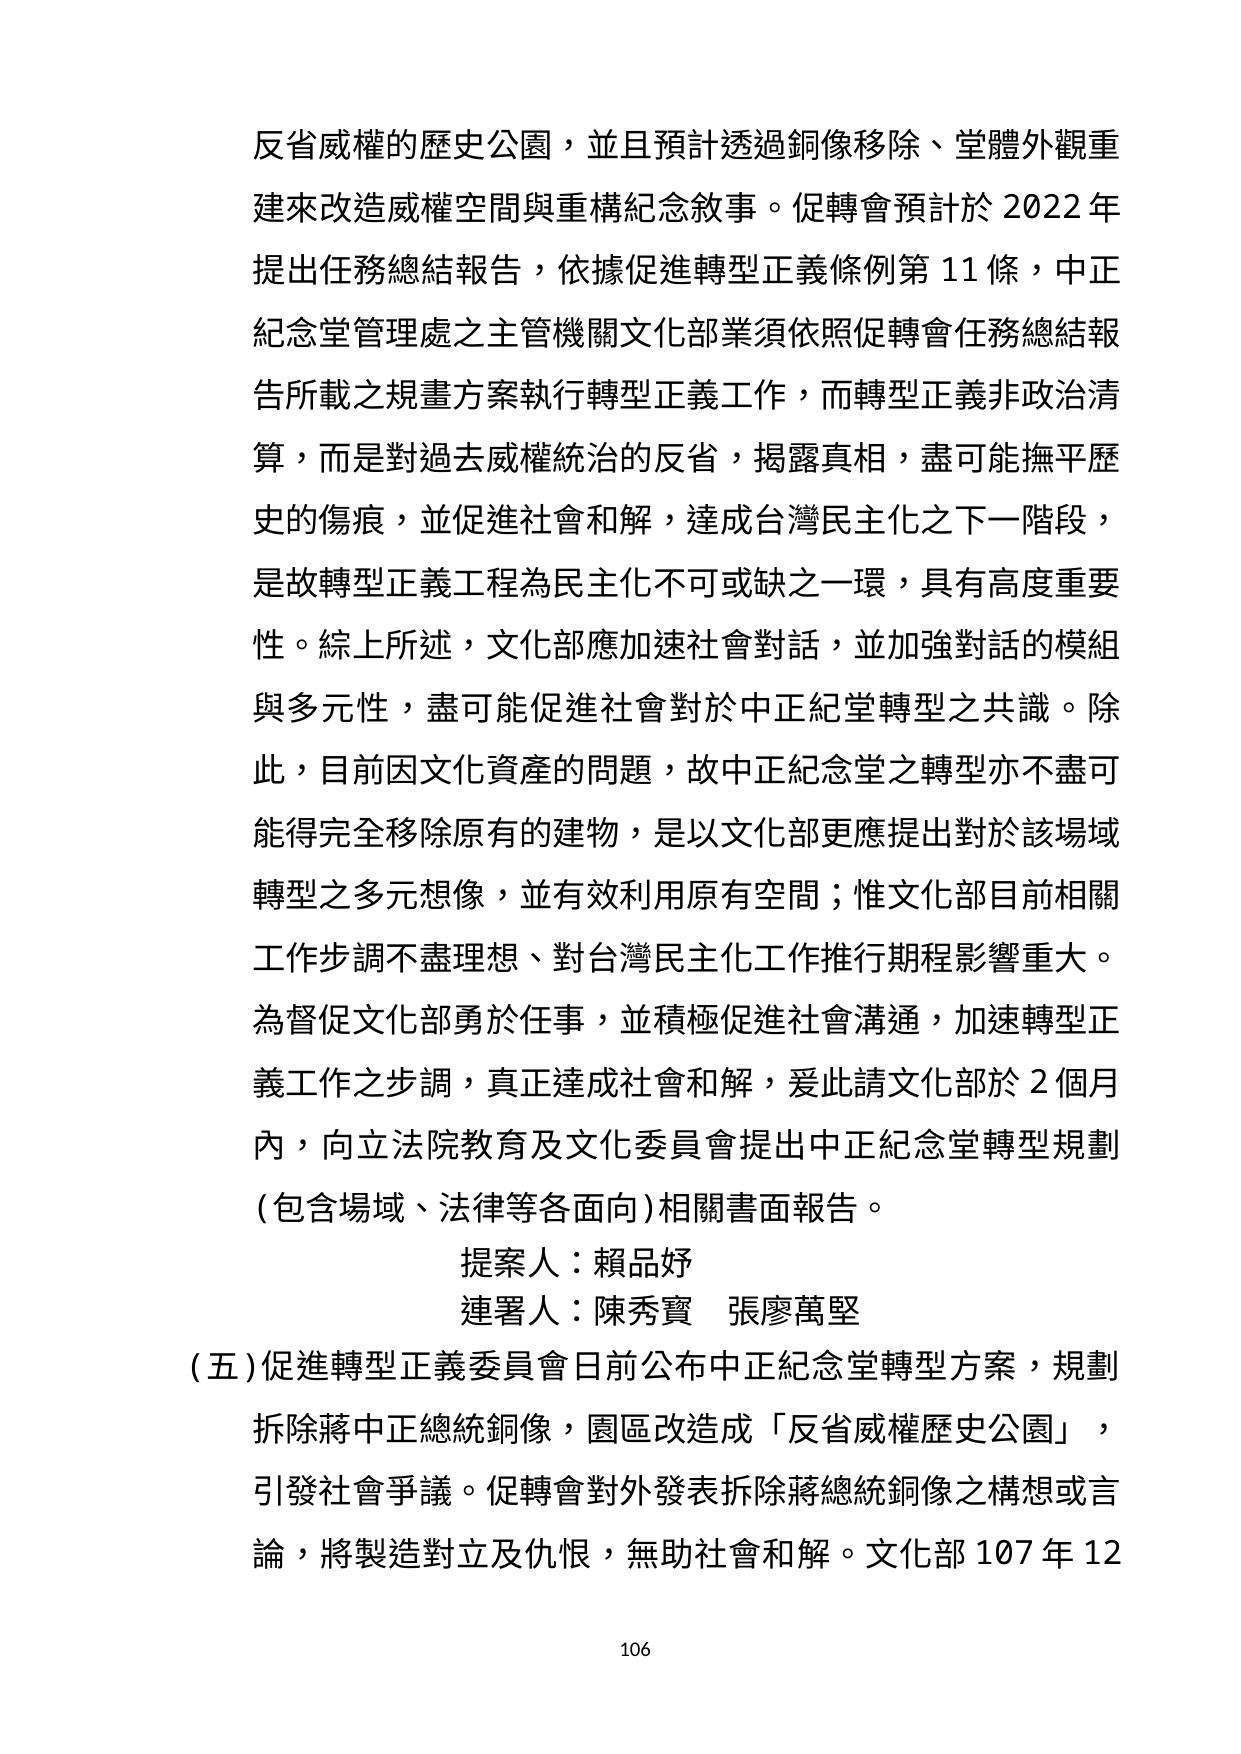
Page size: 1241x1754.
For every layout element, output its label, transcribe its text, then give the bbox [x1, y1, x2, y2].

text 反省威權的歷史公園，並且預計透過銅像移除、堂體外觀重建來改造威權空間與重構紀念敘事。促轉會預計於2022年提出任務總結報告，依據促進轉型正義條例第11條，中正紀念堂管理處之主管機關文化部業須依照促轉會任務總結報告所載之規畫方案執行轉型正義工作，而轉型正義非政治清算，而是對過去威權統治的反省，揭露真相，盡可能撫平歷史的傷痕，並促進社會和解，達成台灣民主化之下一階段，是故轉型正義工程為民主化不可或缺之一環，具有高度重要性。綜上所述，文化部應加速社會對話，並加強對話的模組與多元性，盡可能促進社會對於中正紀堂轉型之共識。除此，目前因文化資產的問題，故中正紀念堂之轉型亦不盡可能得完全移除原有的建物，是以文化部更應提出對於該場域轉型之多元想像，並有效利用原有空間；惟文化部目前相關工作步調不盡理想、對台灣民主化工作推行期程影響重大。為督促文化部勇於任事，並積極促進社會溝通，加速轉型正義工作之步調，真正達成社會和解，爰此請文化部於2個月內，向立法院教育及文化委員會提出中正紀念堂轉型規劃(包含場域、法律等各面向)相關書面報告。 [185, 112, 1122, 1237]
text 提案人：賴品妤 [460, 1237, 1122, 1285]
text (五)促進轉型正義委員會日前公布中正紀念堂轉型方案，規劃拆除蔣中正總統銅像，園區改造成「反省威權歷史公園」，引發社會爭議。促轉會對外發表拆除蔣總統銅像之構想或言論，將製造對立及仇恨，無助社會和解。文化部107年12 [185, 1333, 1122, 1583]
text 連署人：陳秀寳 張廖萬堅 [460, 1285, 1122, 1333]
